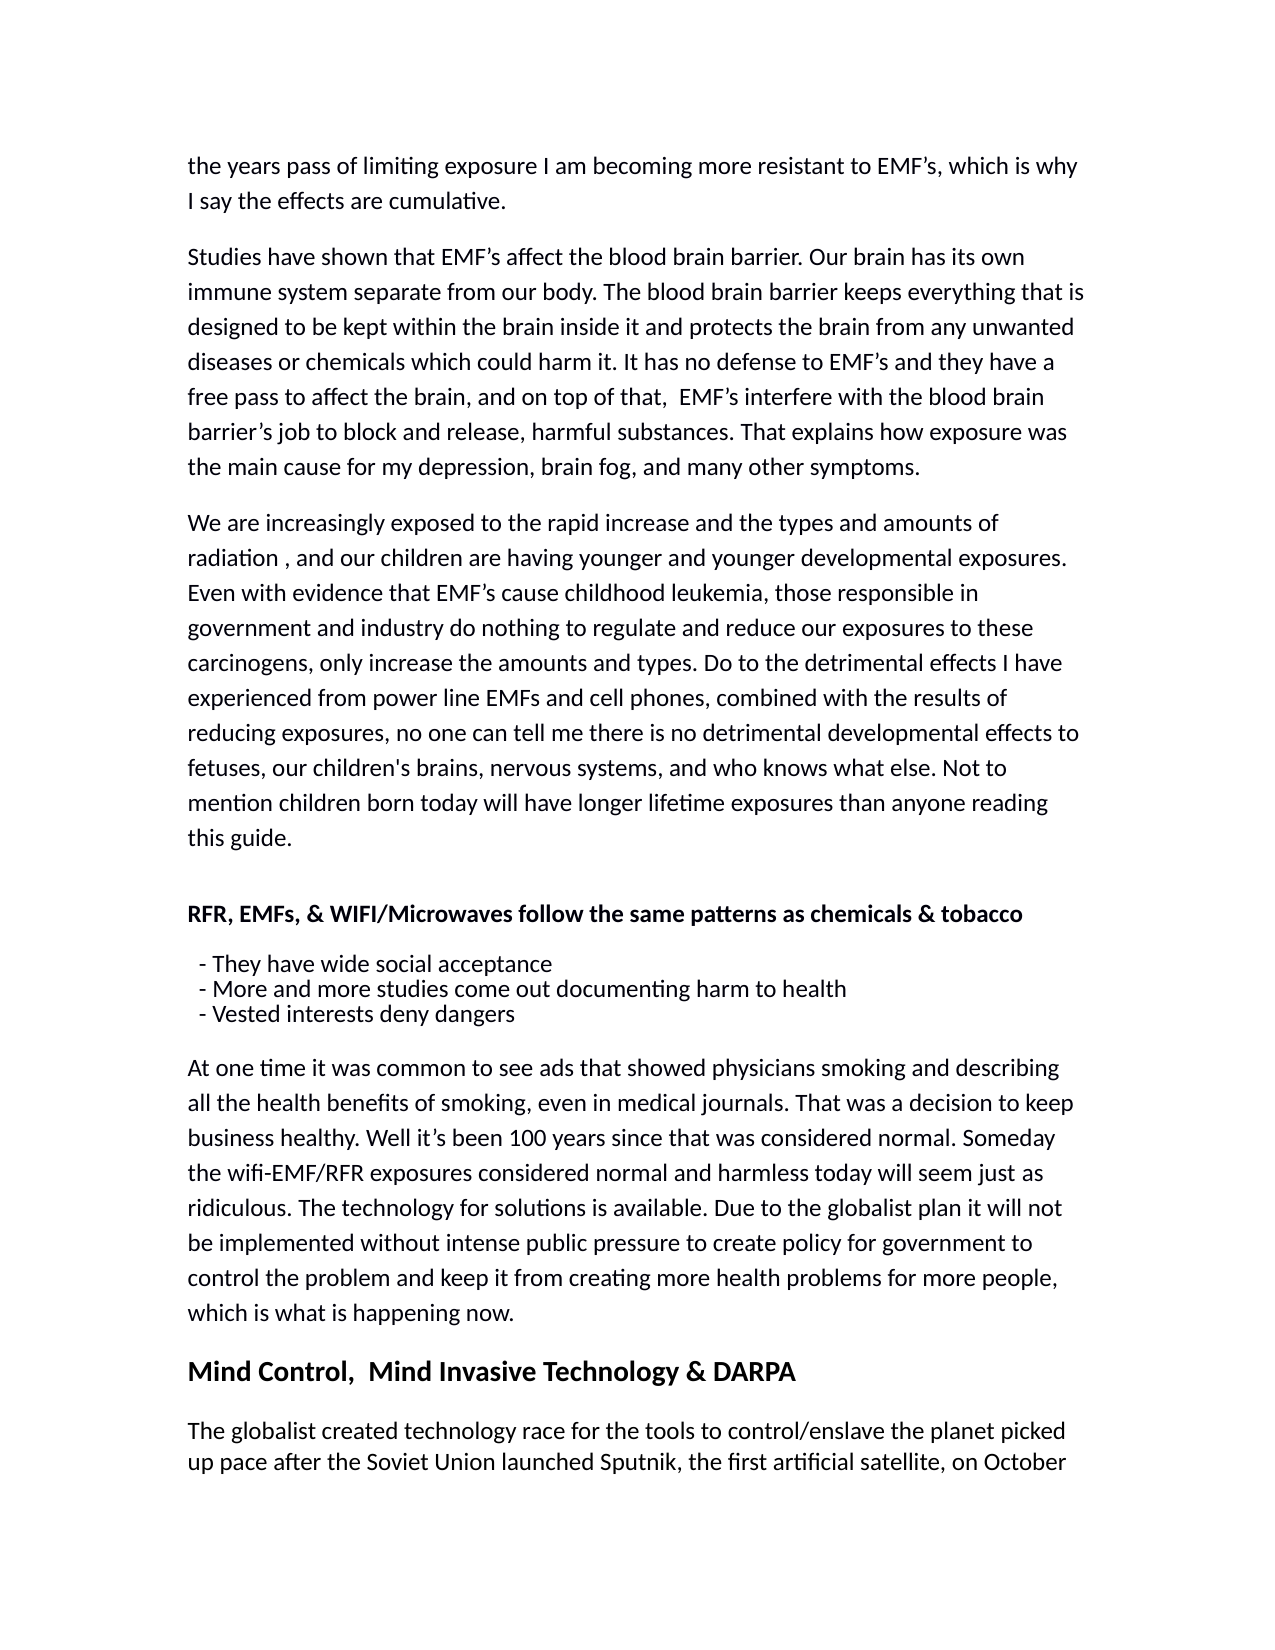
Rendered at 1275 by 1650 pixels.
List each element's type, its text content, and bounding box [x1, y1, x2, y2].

text - More and more studies come out documenting harm to health [187, 977, 1087, 1002]
text - They have wide social acceptance [187, 952, 1087, 977]
text The globalist created technology race for the tools to control/enslave the planet picked up pace after the Soviet Union launched Sputnik, the first artificial satellite, on October [187, 1415, 1087, 1476]
text - Vested interests deny dangers [187, 1002, 1087, 1027]
text Studies have shown that EMF’s affect the blood brain barrier. Our brain has its own immune system separate from our body. The blood brain barrier keeps everything that is designed to be kept within the brain inside it and protects the brain from any unwanted diseases or chemicals which could harm it. It has no defense to EMF’s and they have a free pass to affect the brain, and on top of that, EMF’s interfere with the blood brain barrier’s job to block and release, harmful substances. That explains how exposure was the main cause for my depression, brain fog, and many other symptoms. [187, 241, 1087, 481]
text RFR, EMFs, & WIFI/Microwaves follow the same patterns as chemicals & tobacco [187, 902, 1087, 927]
text Mind Control, Mind Invasive Technology & DARPA [187, 1353, 1087, 1389]
text We are increasingly exposed to the rapid increase and the types and amounts of radiation , and our children are having younger and younger developmental exposures. Even with evidence that EMF’s cause childhood leukemia, those responsible in government and industry do nothing to regulate and reduce our exposures to these carcinogens, only increase the amounts and types. Do to the detrimental effects I have experienced from power line EMFs and cell phones, combined with the results of reducing exposures, no one can tell me there is no detrimental developmental effects to fetuses, our children's brains, nervous systems, and who knows what else. Not to mention children born today will have longer lifetime exposures than anyone reading this guide. [187, 507, 1087, 852]
text the years pass of limiting exposure I am becoming more resistant to EMF’s, which is why I say the effects are cumulative. [187, 150, 1087, 216]
text At one time it was common to see ads that showed physicians smoking and describing all the health benefits of smoking, even in medical journals. That was a decision to keep business healthy. Well it’s been 100 years since that was considered normal. Someday the wifi-EMF/RFR exposures considered normal and harmless today will seem just as ridiculous. The technology for solutions is available. Due to the globalist plan it will not be implemented without intense public pressure to create policy for government to control the problem and keep it from creating more health problems for more people, which is what is happening now. [187, 1052, 1087, 1328]
